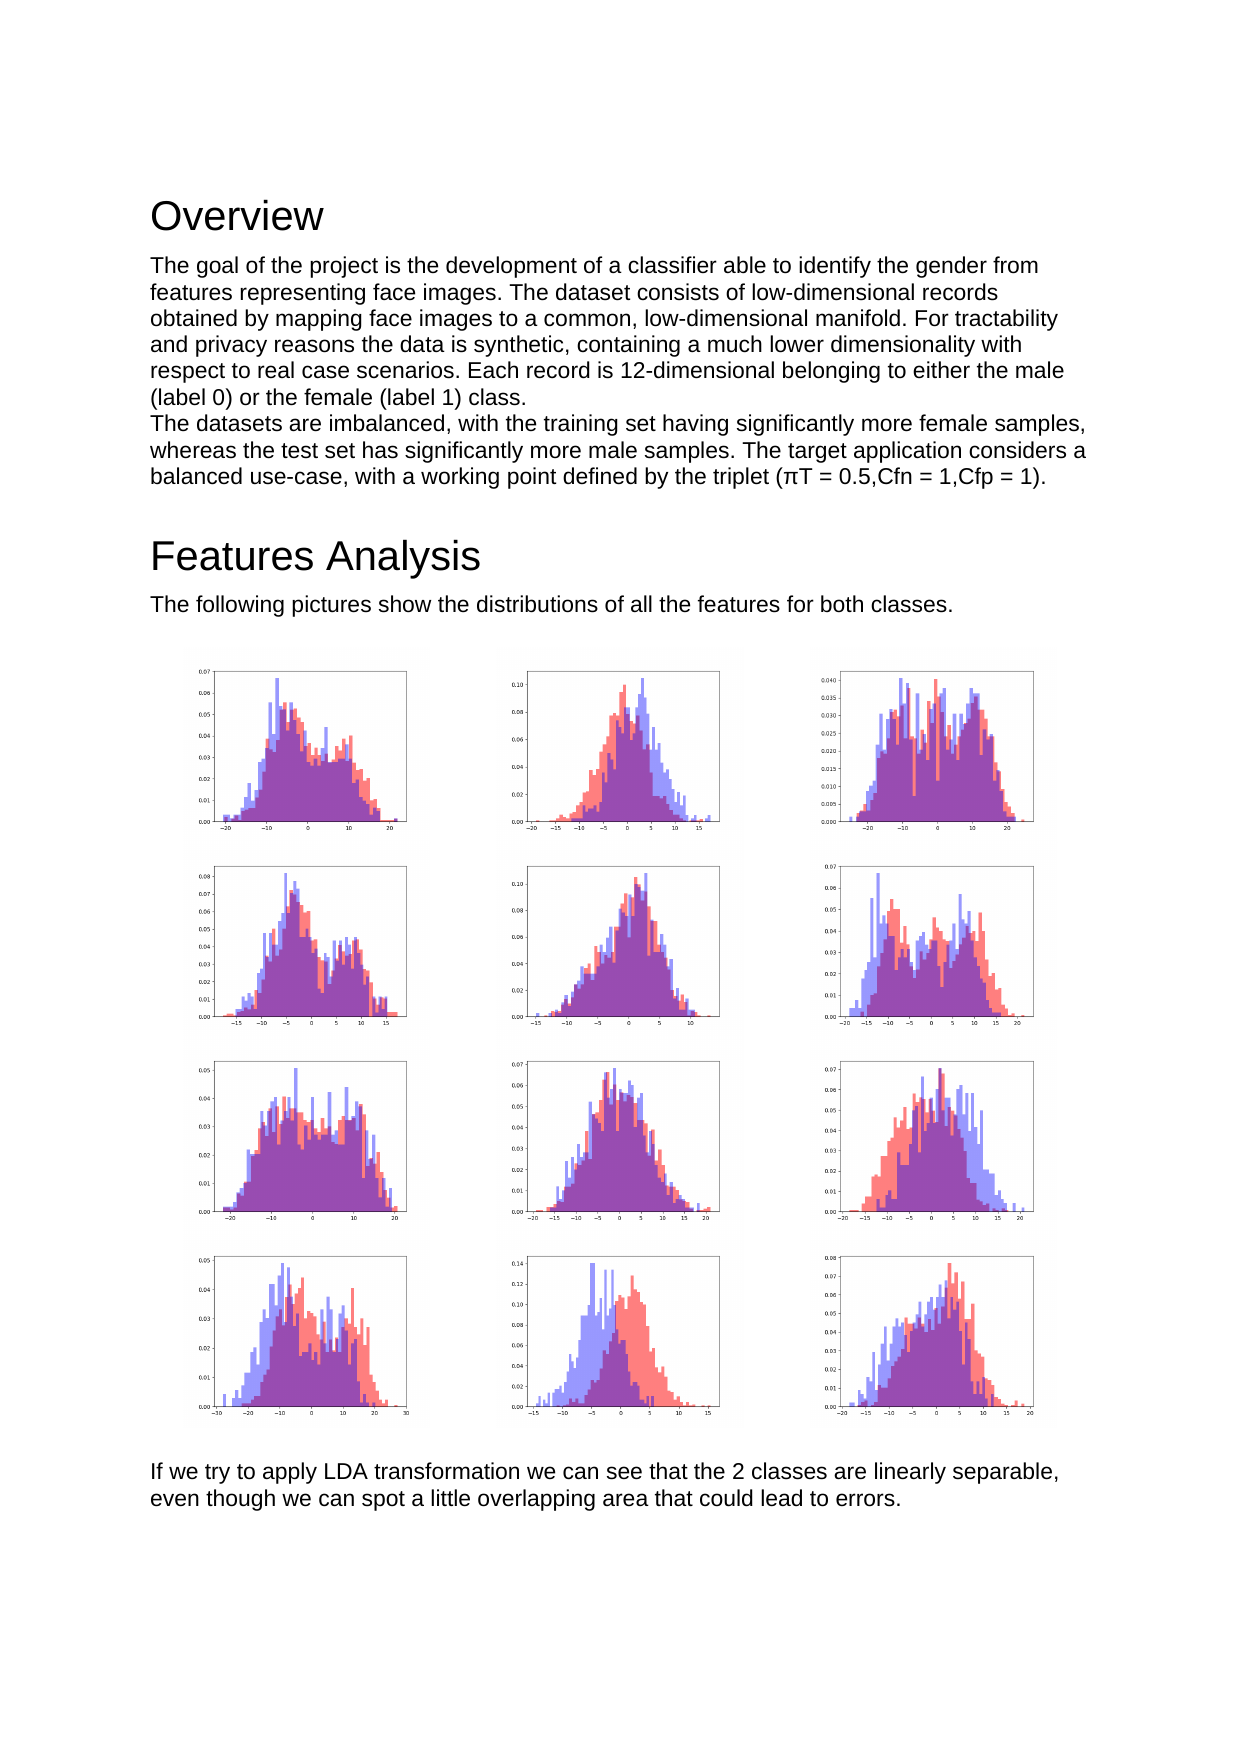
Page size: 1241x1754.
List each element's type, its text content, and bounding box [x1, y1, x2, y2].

table_cell [464, 1038, 496, 1233]
table_cell [150, 1233, 183, 1428]
table_header [777, 648, 809, 843]
table_cell [777, 1038, 809, 1233]
subtitle Features Analysis [150, 531, 1090, 579]
text The datasets are imbalanced, with the training set having significantly more female samples, whereas the test set has significantly more male samples. The target application considers a balanced use-case, with a working point defined by the triplet (πT = 0.5,Cfn = 1,Cfp = 1). [150, 410, 1090, 489]
table_cell [1058, 843, 1090, 1038]
table_cell [150, 843, 183, 1038]
table_cell [777, 843, 809, 1038]
table_cell [1058, 1038, 1090, 1233]
table_header [464, 648, 496, 843]
table_cell [464, 1233, 496, 1428]
table_header [1058, 648, 1090, 843]
text If we try to apply LDA transformation we can see that the 2 classes are linearly separable, even though we can spot a little overlapping area that could lead to errors. [150, 1458, 1090, 1511]
table_cell [744, 1233, 777, 1428]
table_cell [744, 1038, 777, 1233]
table_cell [431, 1038, 463, 1233]
table_cell [1058, 1233, 1090, 1428]
table_cell [431, 843, 463, 1038]
table_header [431, 648, 463, 843]
table_header [744, 648, 777, 843]
table_cell [744, 843, 777, 1038]
table_cell [464, 843, 496, 1038]
table_cell [777, 1233, 809, 1428]
table_cell [150, 1038, 183, 1233]
subtitle Overview [150, 192, 1090, 239]
text The goal of the project is the development of a classifier able to identify the gender from features representing face images. The dataset consists of low-dimensional records obtained by mapping face images to a common, low-dimensional manifold. For tractability and privacy reasons the data is synthetic, containing a much lower dimensionality with respect to real case scenarios. Each record is 12-dimensional belonging to either the male (label 0) or the female (label 1) class. [150, 252, 1090, 410]
table_cell [431, 1233, 463, 1428]
table_header [150, 648, 183, 843]
text The following pictures show the distributions of all the features for both classes. [150, 591, 1090, 618]
